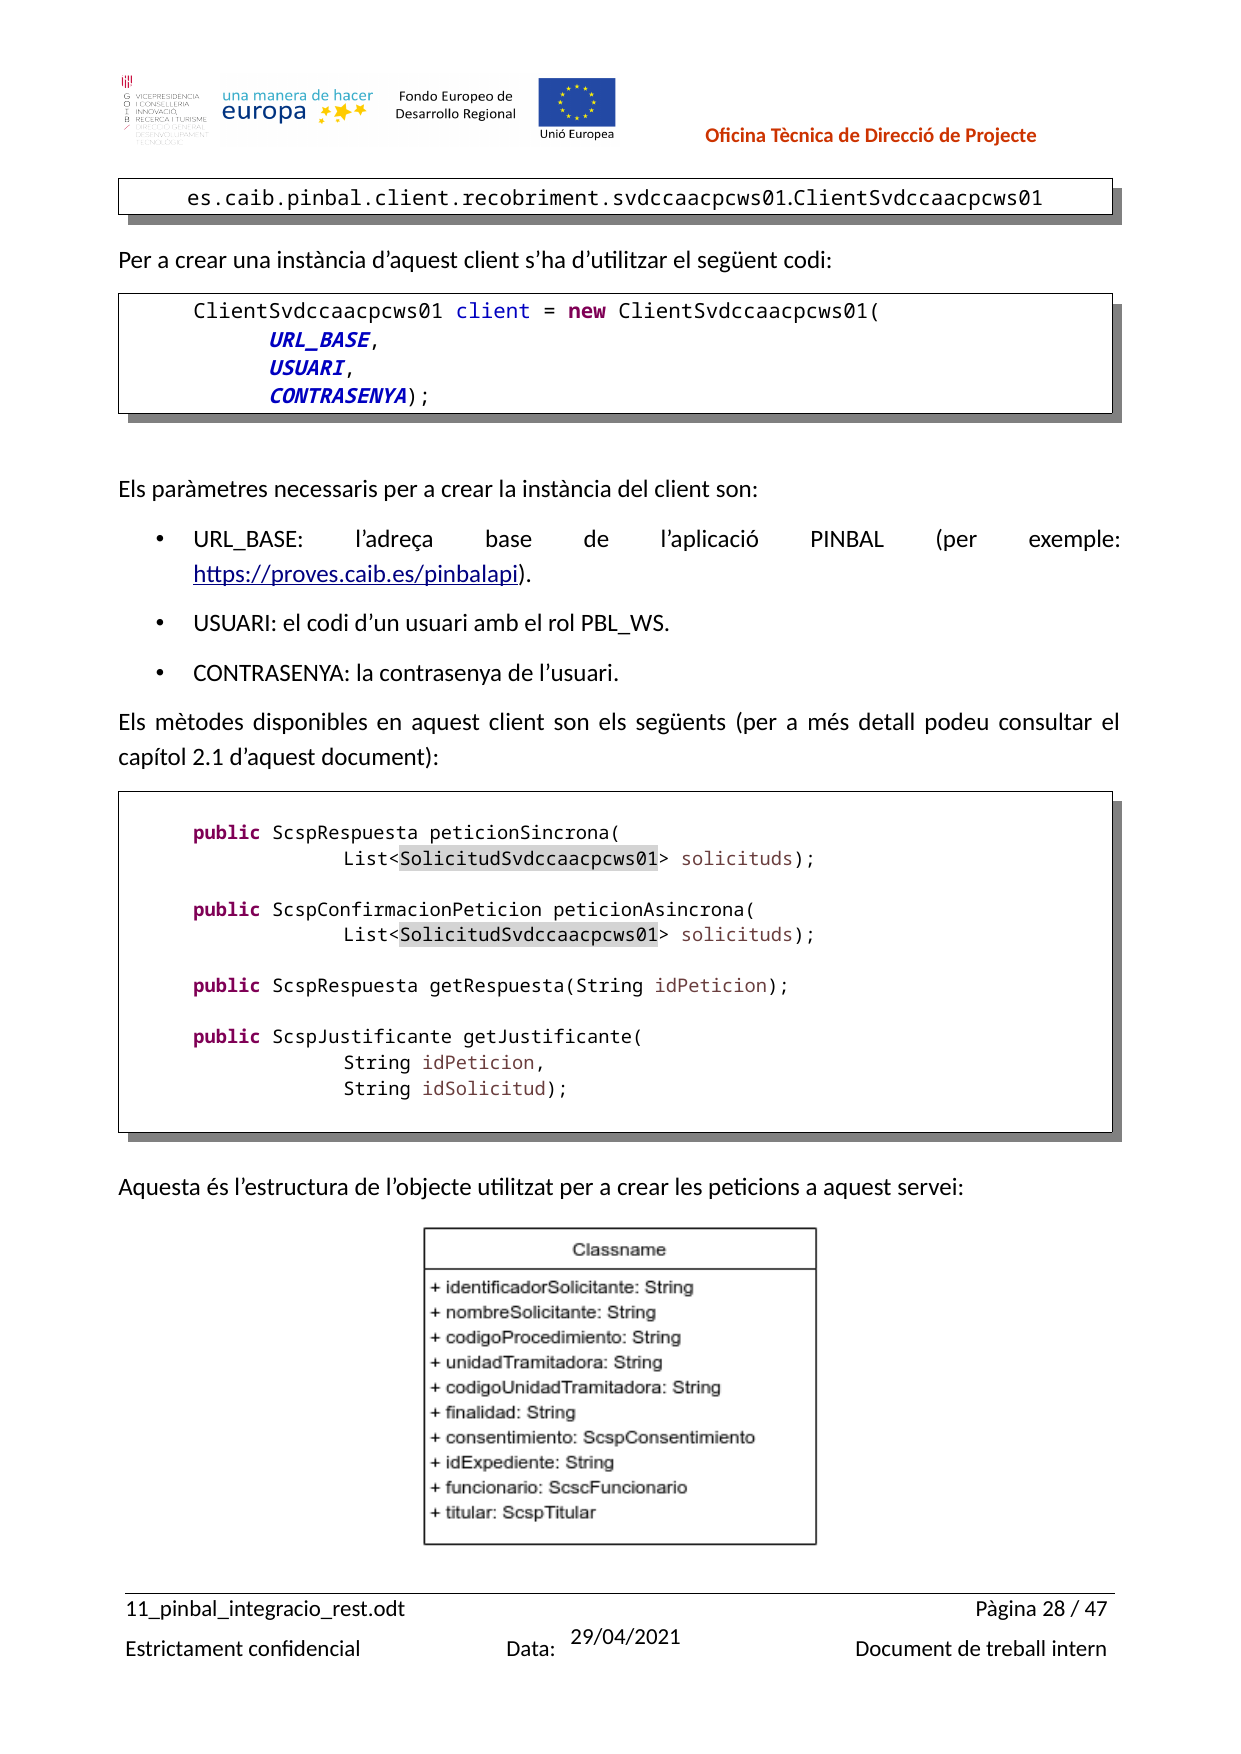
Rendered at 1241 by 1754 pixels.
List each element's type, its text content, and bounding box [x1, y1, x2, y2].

text public ScspConfirmacionPeticion peticionAsincrona( [119, 893, 1112, 919]
text Els mètodes disponibles en aquest client son els següents (per a més detall podeu consultar el capítol 2.1 d’aquest document): [118, 706, 1122, 772]
text Per a crear una instància d’aquest client s’ha d’utilitzar el següent codi: [118, 244, 1122, 274]
text public ScspRespuesta getRespuesta(String idPeticion); [119, 970, 1112, 998]
text String idSolicitud); [119, 1072, 1112, 1100]
picture [219, 73, 621, 147]
text List<SolicitudSvdccaacpcws01> solicituds); [119, 842, 1112, 871]
text CONTRASENYA); [119, 379, 1112, 413]
picture [118, 73, 213, 147]
list URL_BASE: l’adreça base de l’aplicació PINBAL (per exemple: https://proves.caib.es/pinbalapi). [156, 523, 1122, 588]
list USUARI: el codi d’un usuari amb el rol PBL_WS. [156, 607, 1122, 638]
text public ScspJustificante getJustificante( [119, 1021, 1112, 1046]
text String idPeticion, [119, 1046, 1112, 1072]
text USUARI, [119, 350, 1112, 379]
text es.caib.pinbal.client.recobriment.svdccaacpcws01.ClientSvdccaacpcws01 [119, 179, 1112, 214]
picture [416, 1220, 824, 1561]
list CONTRASENYA: la contrasenya de l’usuari. [156, 657, 1122, 687]
text List<SolicitudSvdccaacpcws01> solicituds); [119, 919, 1112, 947]
text URL_BASE, [119, 322, 1112, 350]
text public ScspRespuesta peticionSincrona( [119, 817, 1112, 842]
text Els paràmetres necessaris per a crear la instància del client son: [118, 473, 1122, 504]
text ClientSvdccaacpcws01 client = new ClientSvdccaacpcws01( [119, 294, 1112, 322]
text Aquesta és l’estructura de l’objecte utilitzat per a crear les peticions a aquest servei: [118, 1171, 1122, 1201]
